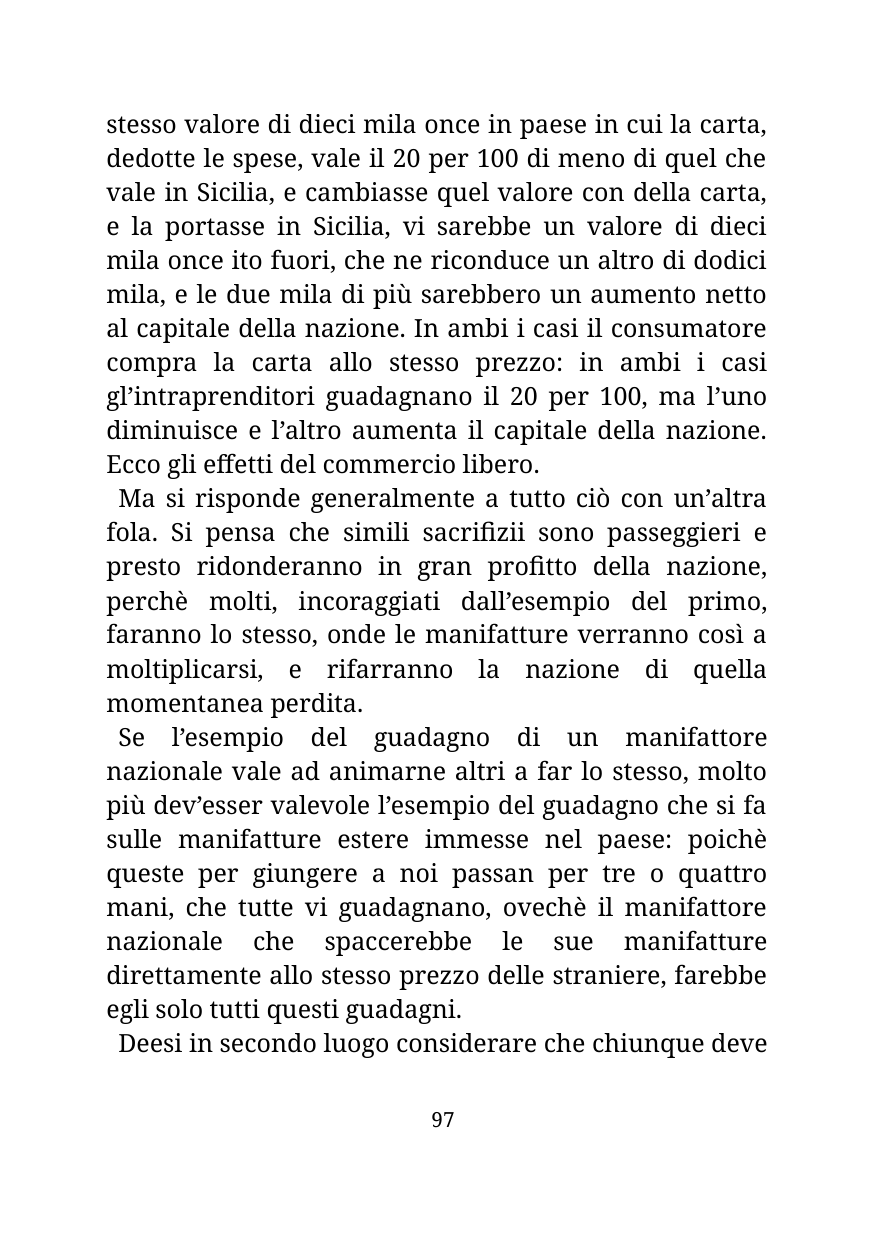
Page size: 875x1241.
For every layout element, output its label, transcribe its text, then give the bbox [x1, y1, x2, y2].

text Ma si risponde generalmente a tutto ciò con un’altra fola. Si pensa che simili sacrifizii sono passeggieri e presto ridonderanno in gran profitto della nazione, perchè molti, incoraggiati dall’esempio del primo, faranno lo stesso, onde le manifatture verranno così a moltiplicarsi, e rifarranno la nazione di quella momentanea perdita. [106, 481, 768, 719]
text Se l’esempio del guadagno di un manifattore nazionale vale ad animarne altri a far lo stesso, molto più dev’esser valevole l’esempio del guadagno che si fa sulle manifatture estere immesse nel paese: poichè queste per giungere a noi passan per tre o quattro mani, che tutte vi guadagnano, ovechè il manifattore nazionale che spaccerebbe le sue manifatture direttamente allo stesso prezzo delle straniere, farebbe egli solo tutti questi guadagni. [106, 719, 768, 1026]
text Deesi in secondo luogo considerare che chiunque deve [106, 1026, 768, 1060]
text stesso valore di dieci mila once in paese in cui la carta, dedotte le spese, vale il 20 per 100 di meno di quel che vale in Sicilia, e cambiasse quel valore con della carta, e la portasse in Sicilia, vi sarebbe un valore di dieci mila once ito fuori, che ne riconduce un altro di dodici mila, e le due mila di più sarebbero un aumento netto al capitale della nazione. In ambi i casi il consumatore compra la carta allo stesso prezzo: in ambi i casi gl’intraprenditori guadagnano il 20 per 100, ma l’uno diminuisce e l’altro aumenta il capitale della nazione. Ecco gli effetti del commercio libero. [106, 106, 768, 481]
